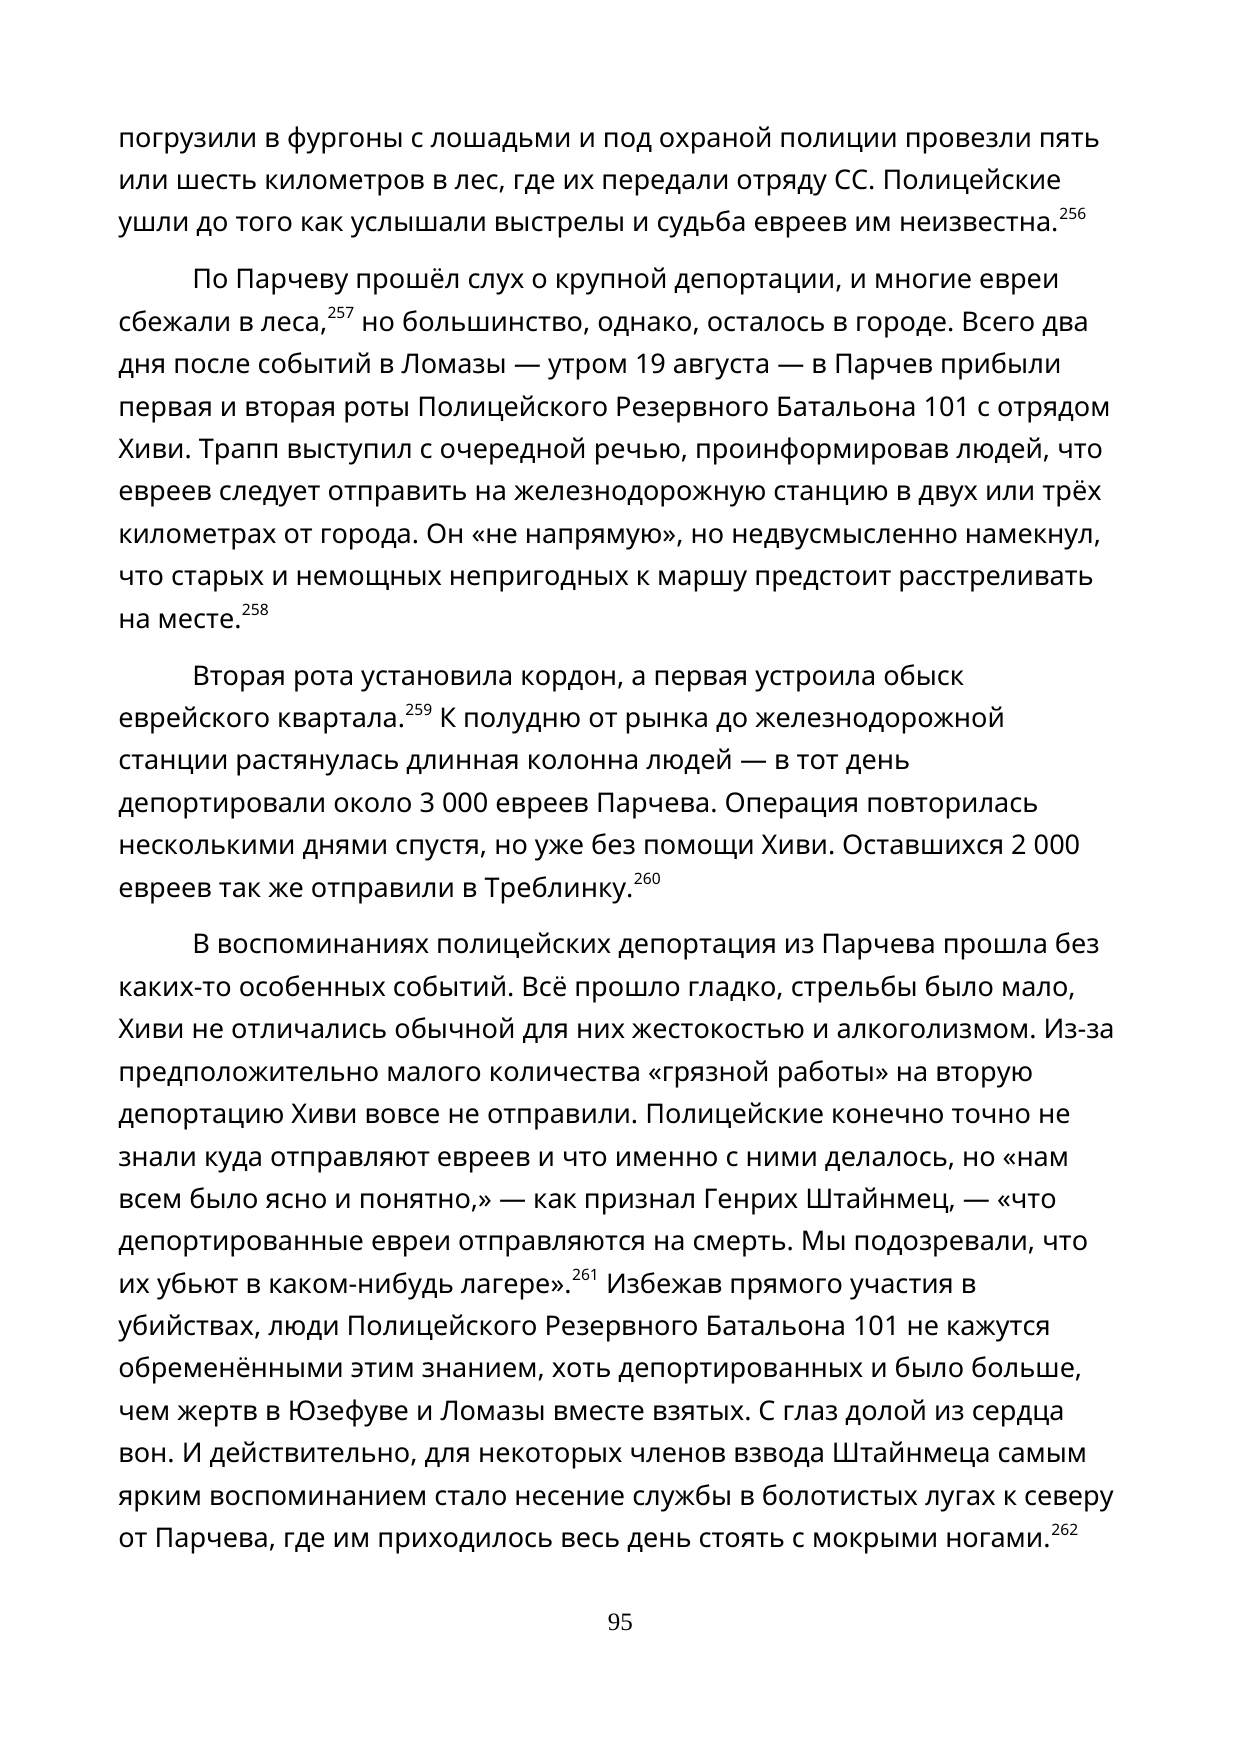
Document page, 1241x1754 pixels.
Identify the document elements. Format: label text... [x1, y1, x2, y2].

text В воспоминаниях полицейских депортация из Парчева прошла без каких-то особенных событий. Всё прошло гладко, стрельбы было мало, Хиви не отличались обычной для них жестокостью и алкоголизмом. Из-за предположительно малого количества «грязной работы» на вторую депортацию Хиви вовсе не отправили. Полицейские конечно точно не знали куда отправляют евреев и что именно с ними делалось, но «нам всем было ясно и понятно,» — как признал Генрих Штайнмец, — «что депортированные евреи отправляются на смерть. Мы подозревали, что их убьют в каком-нибудь лагере». Избежав прямого участия в убийствах, люди Полицейского Резервного Батальона 101 не кажутся обременёнными этим знанием, хоть депортированных и было больше, чем жертв в Юзефуве и Ломазы вместе взятых. С глаз долой из сердца вон. И действительно, для некоторых членов взвода Штайнмеца самым ярким воспоминанием стало несение службы в болотистых лугах к северу от Парчева, где им приходилось весь день стоять с мокрыми ногами. [118, 925, 1122, 1555]
text Вторая рота установила кордон, а первая устроила обыск еврейского квартала. К полудню от рынка до железнодорожной станции растянулась длинная колонна людей — в тот день депортировали около 3 000 евреев Парчева. Операция повторилась несколькими днями спустя, но уже без помощи Хиви. Оставшихся 2 000 евреев так же отправили в Треблинку. [118, 656, 1122, 905]
text погрузили в фургоны с лошадьми и под охраной полиции провезли пять или шесть километров в лес, где их передали отряду СС. Полицейские ушли до того как услышали выстрелы и судьба евреев им неизвестна. [118, 118, 1122, 240]
text По Парчеву прошёл слух о крупной депортации, и многие евреи сбежали в леса, но большинство, однако, осталось в городе. Всего два дня после событий в Ломазы — утром 19 августа — в Парчев прибыли первая и вторая роты Полицейского Резервного Батальона 101 с отрядом Хиви. Трапп выступил с очередной речью, проинформировав людей, что евреев следует отправить на железнодорожную станцию в двух или трёх километрах от города. Он «не напрямую», но недвусмысленно намекнул, что старых и немощных непригодных к маршу предстоит расстреливать на месте. [118, 260, 1122, 636]
